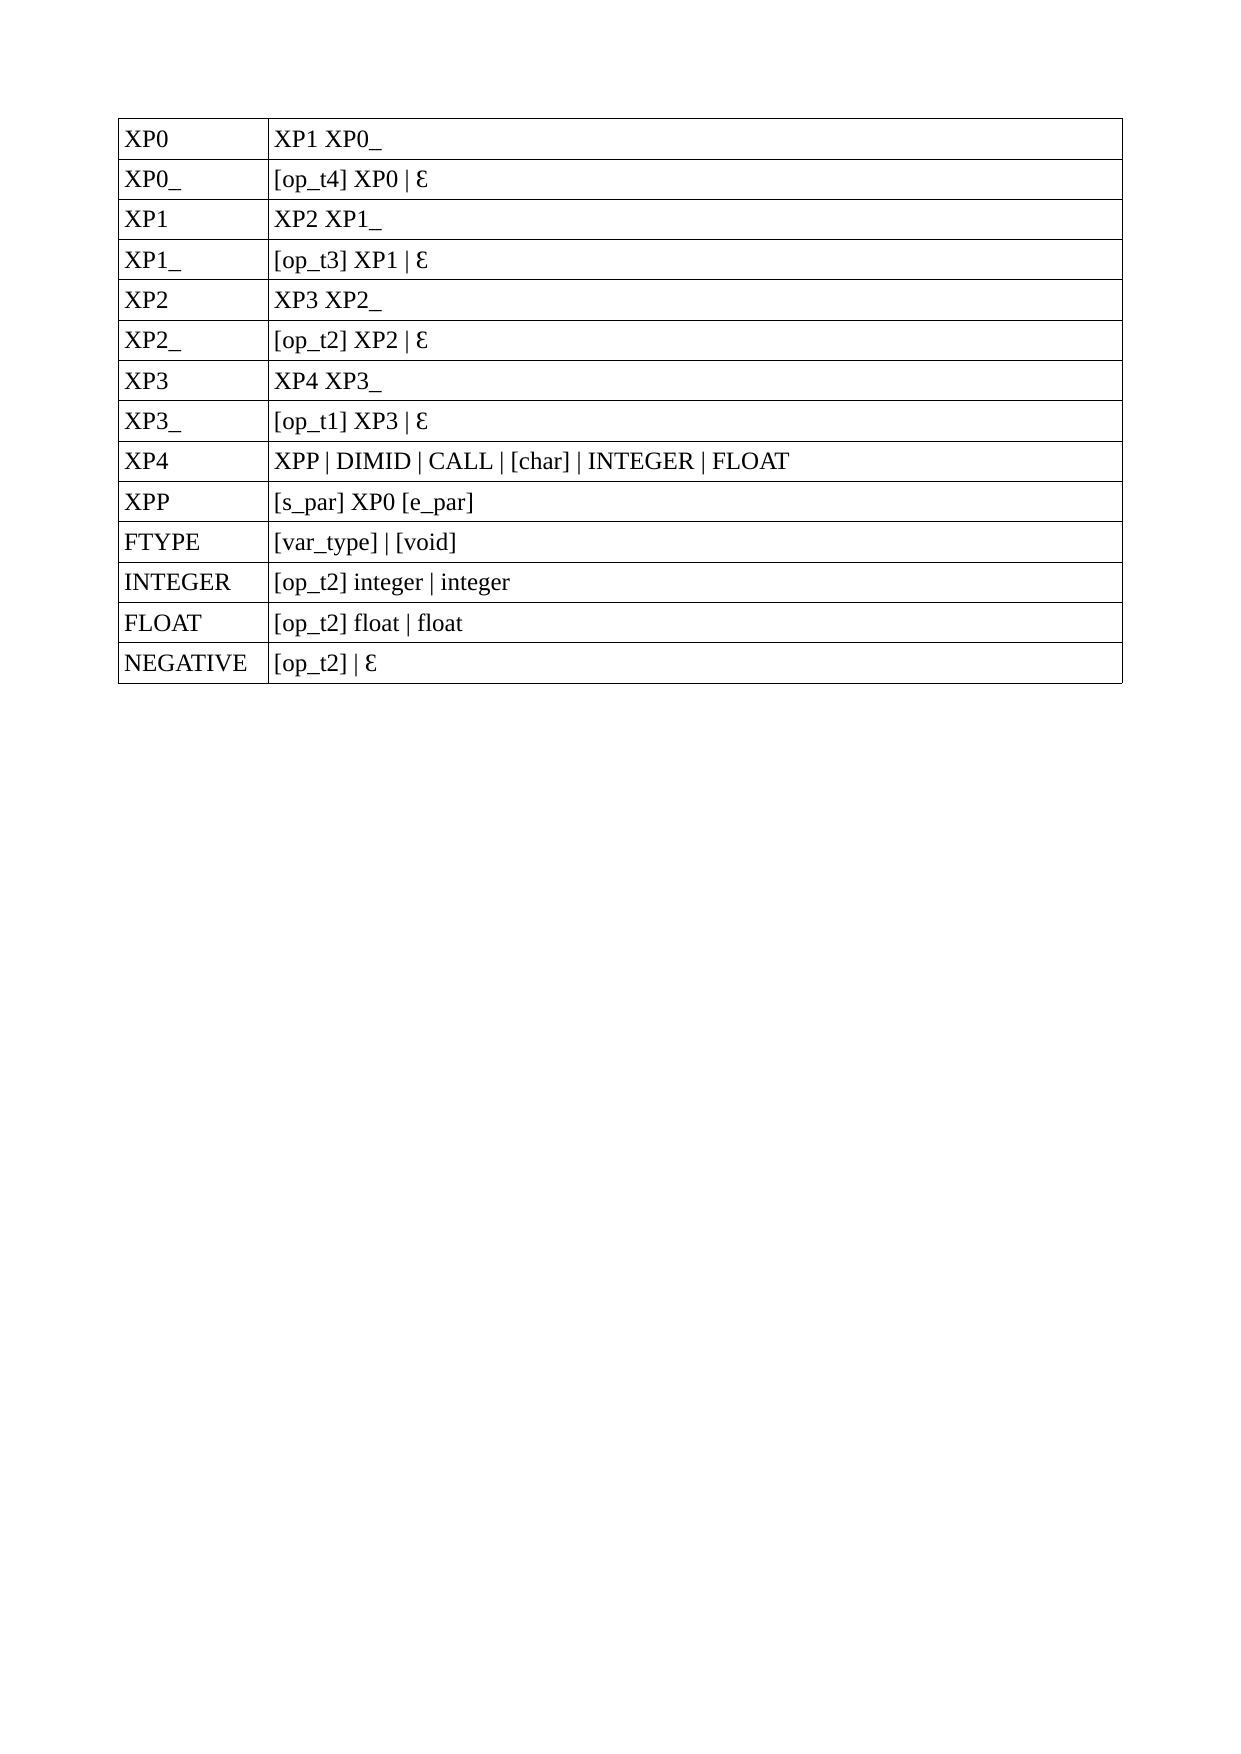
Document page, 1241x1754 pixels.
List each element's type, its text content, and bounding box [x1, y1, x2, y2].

table_cell XP4 XP3_ [269, 361, 1122, 400]
table_cell [op_t1] XP3 | Ɛ [269, 401, 1122, 441]
table_cell [var_type] | [void] [269, 522, 1122, 562]
table_cell XP1 [119, 200, 268, 239]
table_cell [op_t2] | Ɛ [269, 643, 1122, 682]
table_cell [op_t3] XP1 | Ɛ [269, 240, 1122, 279]
table_cell INTEGER [119, 563, 268, 602]
table_cell XP0_ [119, 160, 268, 199]
table_cell [op_t2] float | float [269, 603, 1122, 642]
table_cell XP1 XP0_ [269, 119, 1122, 158]
table_cell XP3_ [119, 401, 268, 441]
table_cell XPP | DIMID | CALL | [char] | INTEGER | FLOAT [269, 442, 1122, 481]
table_cell XP3 [119, 361, 268, 400]
table_cell XP0 [119, 119, 268, 158]
table_cell XP1_ [119, 240, 268, 279]
table_cell [op_t2] integer | integer [269, 563, 1122, 602]
table_cell XPP [119, 482, 268, 521]
table_cell XP3 XP2_ [269, 280, 1122, 320]
table_cell FLOAT [119, 603, 268, 642]
table_cell XP2_ [119, 321, 268, 360]
table_cell XP2 XP1_ [269, 200, 1122, 239]
table_cell [op_t2] XP2 | Ɛ [269, 321, 1122, 360]
table_cell FTYPE [119, 522, 268, 562]
table_cell NEGATIVE [119, 643, 268, 682]
table_cell XP4 [119, 442, 268, 481]
table_cell XP2 [119, 280, 268, 320]
table_cell [op_t4] XP0 | Ɛ [269, 160, 1122, 199]
table_cell [s_par] XP0 [e_par] [269, 482, 1122, 521]
